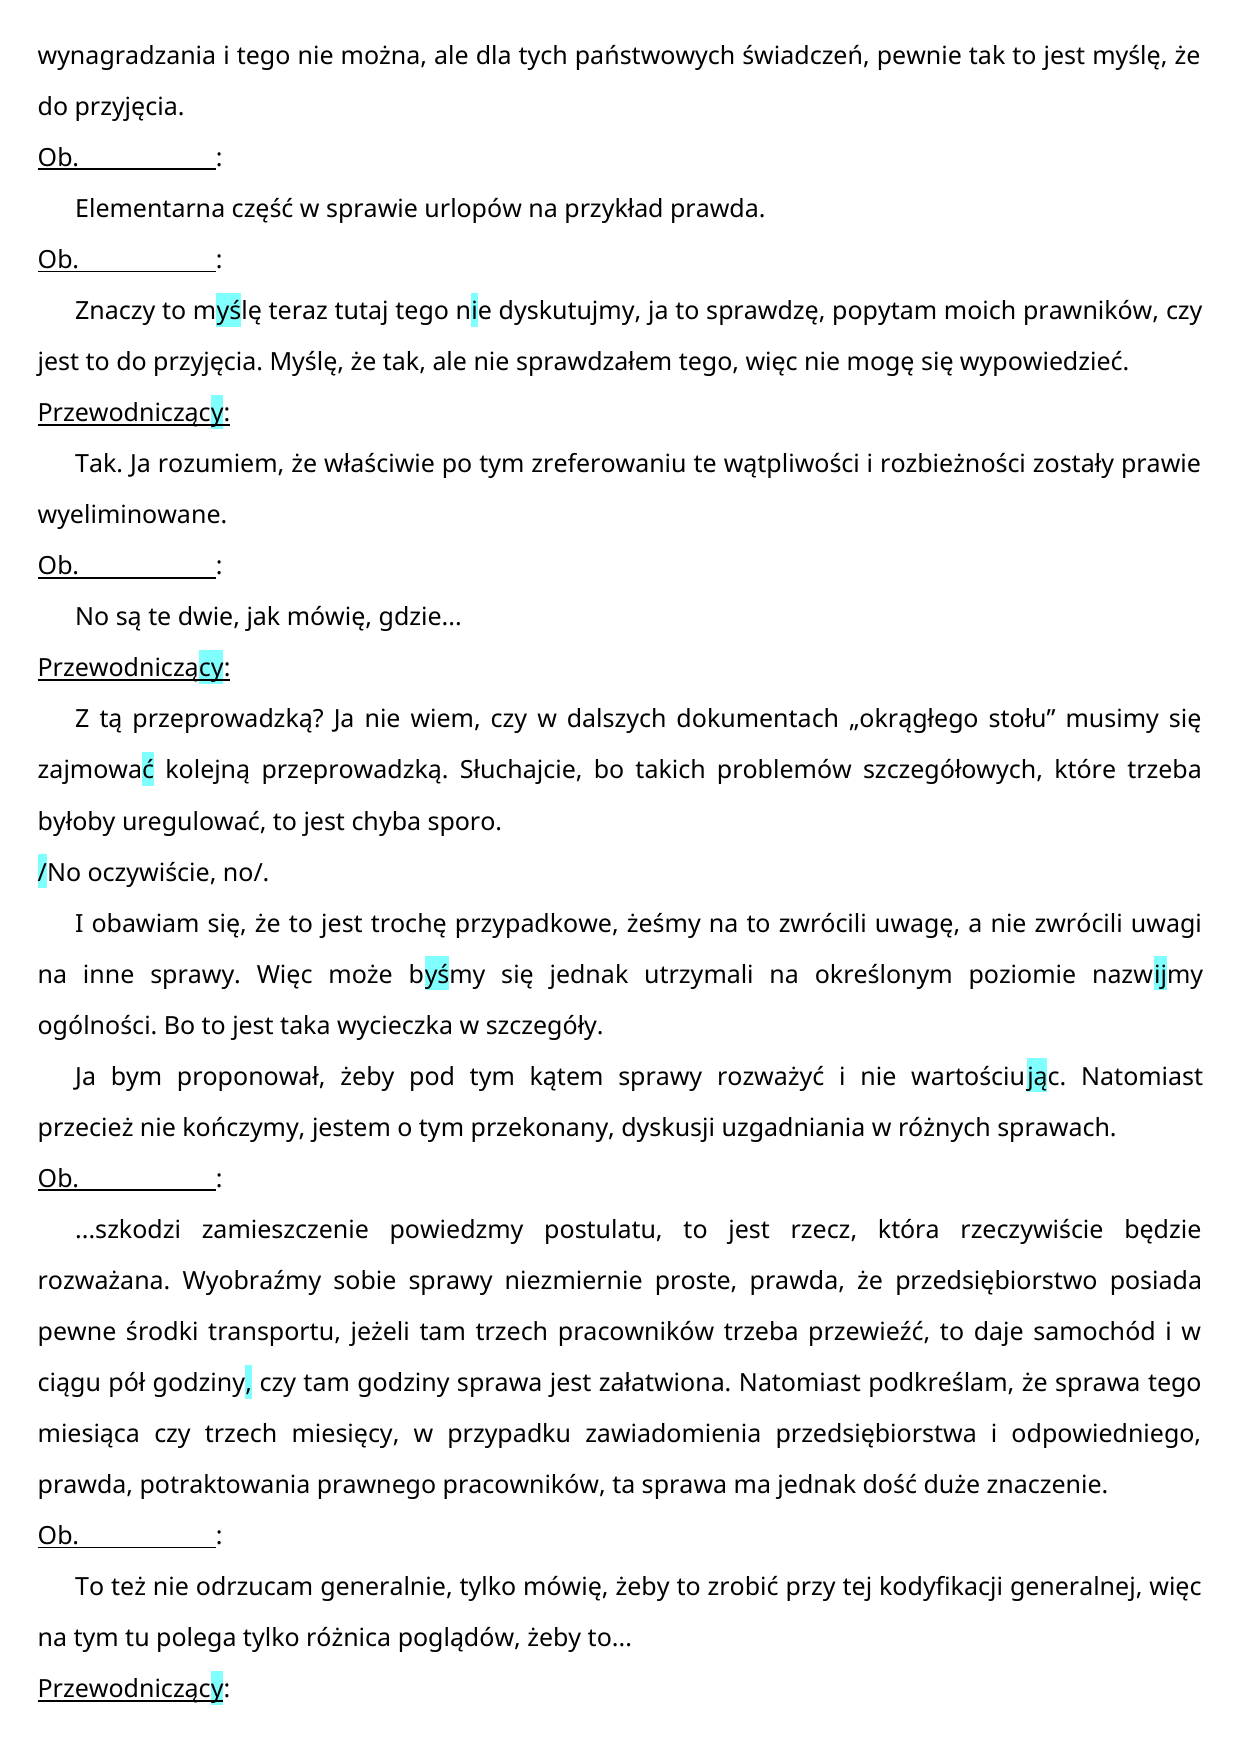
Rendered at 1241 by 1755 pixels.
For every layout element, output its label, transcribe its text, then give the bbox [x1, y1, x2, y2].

text Tak. Ja rozumiem, że właściwie po tym zreferowaniu te wątpliwości i rozbieżności zostały prawie wyeliminowane. [37, 446, 1203, 531]
text I obawiam się, że to jest trochę przypadkowe, żeśmy na to zwrócili uwagę, a nie zwrócili uwagi na inne sprawy. Więc może byśmy się jednak utrzymali na określonym poziomie nazwijmy ogólności. Bo to jest taka wycieczka w szczegóły. [37, 905, 1203, 1041]
text /No oczywiście, no/. [37, 854, 1203, 888]
text Przewodniczący: [37, 395, 1203, 429]
text No są te dwie, jak mówię, gdzie... [37, 599, 1203, 633]
text Ob. : [37, 139, 1203, 174]
text Ob. : [37, 548, 1203, 582]
text Znaczy to myślę teraz tutaj tego nie dyskutujmy, ja to sprawdzę, popytam moich prawników, czy jest to do przyjęcia. Myślę, że tak, ale nie sprawdzałem tego, więc nie mogę się wypowiedzieć. [37, 293, 1203, 378]
text ...szkodzi zamieszczenie powiedzmy postulatu, to jest rzecz, która rzeczywiście będzie rozważana. Wyobraźmy sobie sprawy niezmiernie proste, prawda, że przedsiębiorstwo posiada pewne środki transportu, jeżeli tam trzech pracowników trzeba przewieźć, to daje samochód i w ciągu pół godziny, czy tam godziny sprawa jest załatwiona. Natomiast podkreślam, że sprawa tego miesiąca czy trzech miesięcy, w przypadku zawiadomienia przedsiębiorstwa i odpowiedniego, prawda, potraktowania prawnego pracowników, ta sprawa ma jednak dość duże znaczenie. [37, 1211, 1203, 1501]
text Ja bym proponował, żeby pod tym kątem sprawy rozważyć i nie wartościując. Natomiast przecież nie kończymy, jestem o tym przekonany, dyskusji uzgadniania w różnych sprawach. [37, 1058, 1203, 1143]
text wynagradzania i tego nie można, ale dla tych państwowych świadczeń, pewnie tak to jest myślę, że do przyjęcia. [37, 37, 1203, 123]
text Przewodniczący: [37, 650, 1203, 684]
text Elementarna część w sprawie urlopów na przykład prawda. [37, 191, 1203, 225]
text Przewodniczący: [37, 1671, 1203, 1705]
text To też nie odrzucam generalnie, tylko mówię, żeby to zrobić przy tej kodyfikacji generalnej, więc na tym tu polega tylko różnica poglądów, żeby to... [37, 1569, 1203, 1654]
text Ob. : [37, 1160, 1203, 1194]
text Ob. : [37, 242, 1203, 276]
text Z tą przeprowadzką? Ja nie wiem, czy w dalszych dokumentach „okrągłego stołu” musimy się zajmować kolejną przeprowadzką. Słuchajcie, bo takich problemów szczegółowych, które trzeba byłoby uregulować, to jest chyba sporo. [37, 701, 1203, 837]
text Ob. : [37, 1518, 1203, 1552]
